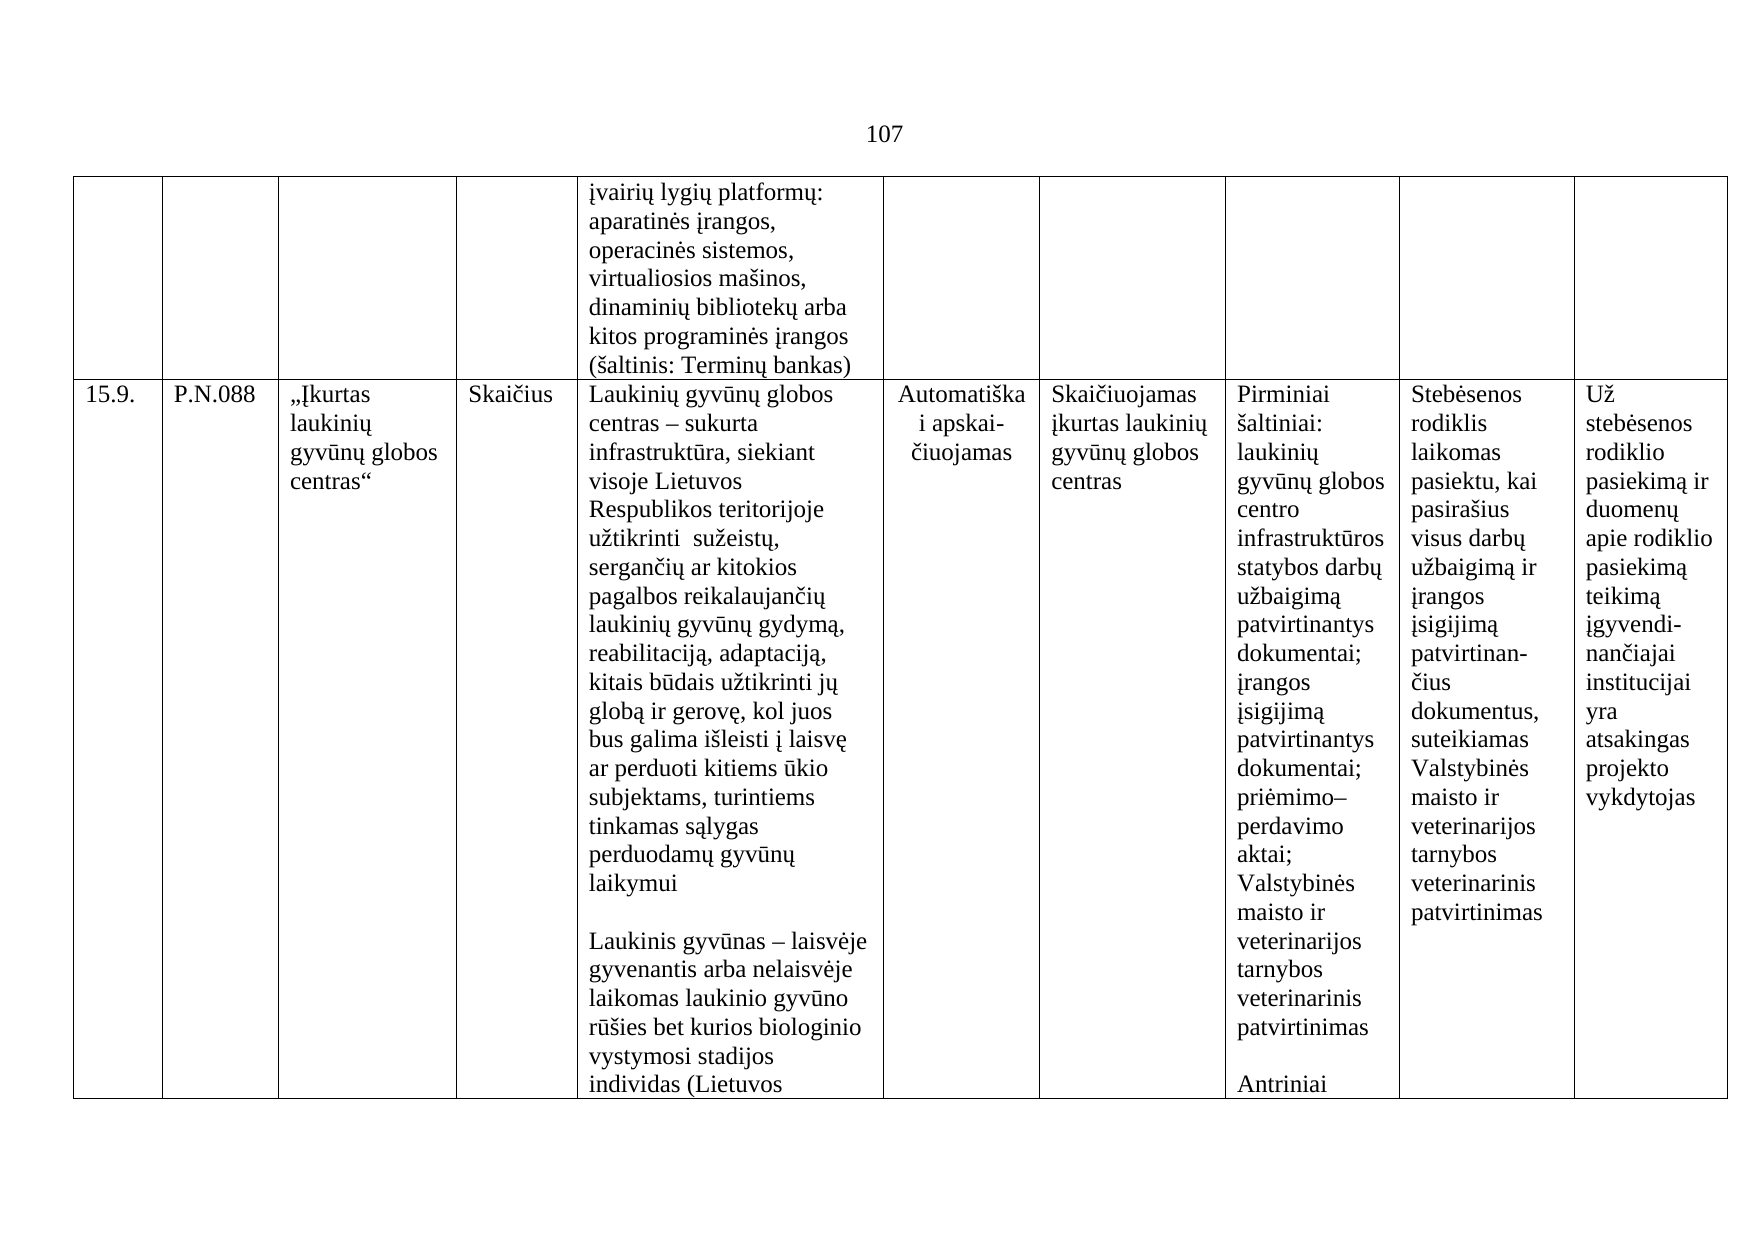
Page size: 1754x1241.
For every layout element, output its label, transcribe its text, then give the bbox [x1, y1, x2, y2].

table_cell Pirminiai šaltiniai: laukinių gyvūnų globos centro infrastruktūros statybos darbų užbaigimą patvirtinantys dokumentai; įrangos įsigijimą patvirtinantys dokumentai; priėmimo–perdavimo aktai; Valstybinės maisto ir veterinarijos tarnybos veterinarinis patvirtinimas Antriniai [1226, 380, 1399, 1098]
table_cell Laukinių gyvūnų globos centras – sukurta infrastruktūra, siekiant visoje Lietuvos Respublikos teritorijoje užtikrinti sužeistų, sergančių ar kitokios pagalbos reikalaujančių laukinių gyvūnų gydymą, reabilitaciją, adaptaciją, kitais būdais užtikrinti jų globą ir gerovę, kol juos bus galima išleisti į laisvę ar perduoti kitiems ūkio subjektams, turintiems tinkamas sąlygas perduodamų gyvūnų laikymui Laukinis gyvūnas – laisvėje gyvenantis arba nelaisvėje laikomas laukinio gyvūno rūšies bet kurios biologinio vystymosi stadijos individas (Lietuvos [578, 380, 883, 1098]
table_cell Už stebėsenos rodiklio pasiekimą ir duomenų apie rodiklio pasiekimą teikimą įgyvendi-nančiajai institucijai yra atsakingas projekto vykdytojas [1575, 380, 1727, 1098]
table_cell [457, 177, 577, 378]
table_cell [163, 177, 278, 378]
table_cell [1575, 177, 1727, 378]
table_cell [279, 177, 456, 378]
table_cell Skaičiuojamas įkurtas laukinių gyvūnų globos centras [1040, 380, 1225, 1098]
table_cell [1400, 177, 1574, 378]
table_cell Stebėsenos rodiklis laikomas pasiektu, kai pasirašius visus darbų užbaigimą ir įrangos įsigijimą patvirtinan-čius dokumentus, suteikiamas Valstybinės maisto ir veterinarijos tarnybos veterinarinis patvirtinimas [1400, 380, 1574, 1098]
table_cell [884, 177, 1039, 378]
table_cell Automatiškai apskai-čiuojamas [884, 380, 1039, 1098]
table_cell įvairių lygių platformų: aparatinės įrangos, operacinės sistemos, virtualiosios mašinos, dinaminių bibliotekų arba kitos programinės įrangos (šaltinis: Terminų bankas) [578, 177, 883, 378]
table_cell Skaičius [457, 380, 577, 1098]
table_cell [1226, 177, 1399, 378]
table_cell „Įkurtas laukinių gyvūnų globos centras“ [279, 380, 456, 1098]
table_cell [1040, 177, 1225, 378]
table_cell [74, 177, 162, 378]
table_cell P.N.088 [163, 380, 278, 1098]
table_cell 15.9. [74, 380, 162, 1098]
